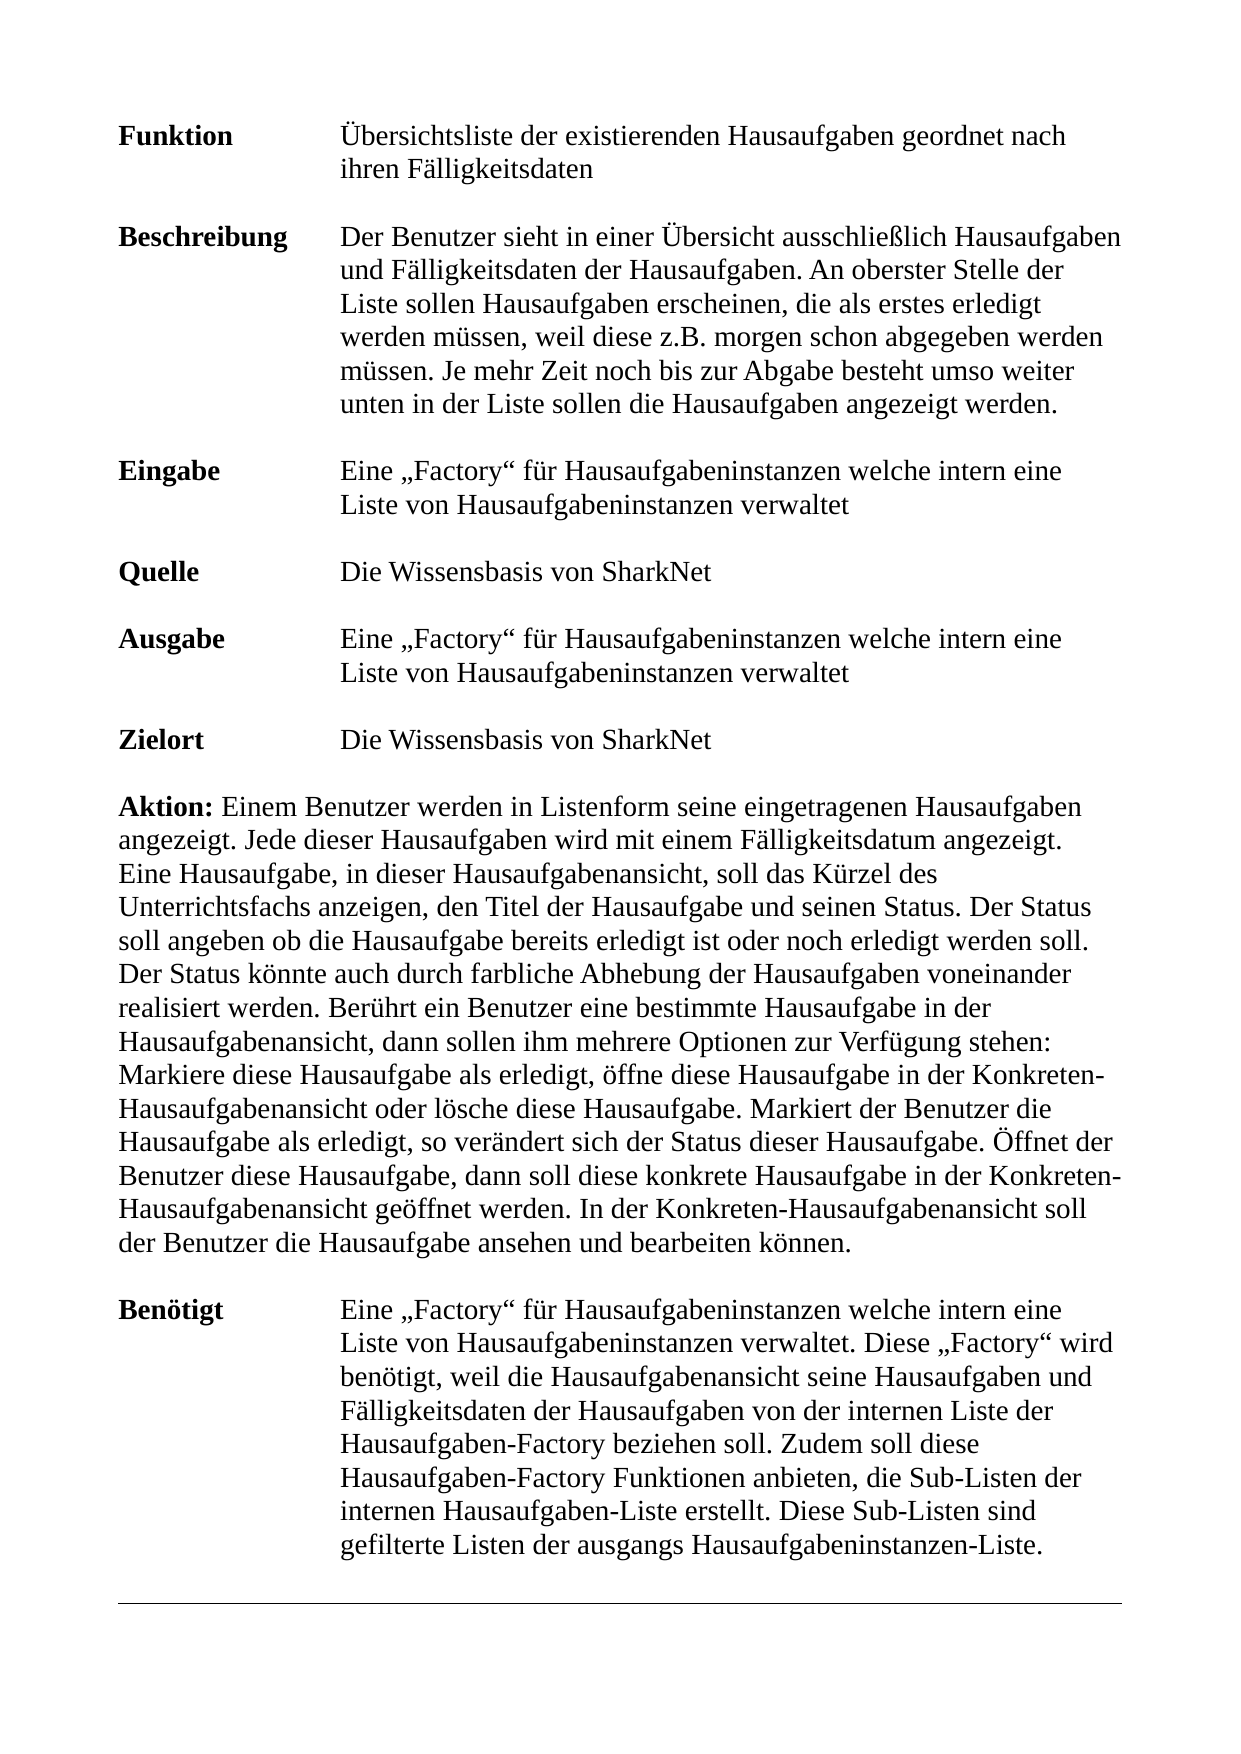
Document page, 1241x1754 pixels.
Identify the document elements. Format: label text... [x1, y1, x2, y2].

text Eingabe Eine „Factory“ für Hausaufgabeninstanzen welche intern eine Liste von Hausaufgabeninstanzen verwaltet [118, 453, 1122, 521]
text Aktion: Einem Benutzer werden in Listenform seine eingetragenen Hausaufgaben angezeigt. Jede dieser Hausaufgaben wird mit einem Fälligkeitsdatum angezeigt. Eine Hausaufgabe, in dieser Hausaufgabenansicht, soll das Kürzel des Unterrichtsfachs anzeigen, den Titel der Hausaufgabe und seinen Status. Der Status soll angeben ob die Hausaufgabe bereits erledigt ist oder noch erledigt werden soll. Der Status könnte auch durch farbliche Abhebung der Hausaufgaben voneinander realisiert werden. Berührt ein Benutzer eine bestimmte Hausaufgabe in der Hausaufgabenansicht, dann sollen ihm mehrere Optionen zur Verfügung stehen: Markiere diese Hausaufgabe als erledigt, öffne diese Hausaufgabe in der Konkreten-Hausaufgabenansicht oder lösche diese Hausaufgabe. Markiert der Benutzer die Hausaufgabe als erledigt, so verändert sich der Status dieser Hausaufgabe. Öffnet der Benutzer diese Hausaufgabe, dann soll diese konkrete Hausaufgabe in der Konkreten-Hausaufgabenansicht geöffnet werden. In der Konkreten-Hausaufgabenansicht soll der Benutzer die Hausaufgabe ansehen und bearbeiten können. [118, 789, 1122, 1258]
text Ausgabe Eine „Factory“ für Hausaufgabeninstanzen welche intern eine Liste von Hausaufgabeninstanzen verwaltet [118, 621, 1122, 688]
text Benötigt Eine „Factory“ für Hausaufgabeninstanzen welche intern eine Liste von Hausaufgabeninstanzen verwaltet. Diese „Factory“ wird benötigt, weil die Hausaufgabenansicht seine Hausaufgaben und Fälligkeitsdaten der Hausaufgaben von der internen Liste der Hausaufgaben-Factory beziehen soll. Zudem soll diese Hausaufgaben-Factory Funktionen anbieten, die Sub-Listen der internen Hausaufgaben-Liste erstellt. Diese Sub-Listen sind gefilterte Listen der ausgangs Hausaufgabeninstanzen-Liste. [118, 1292, 1122, 1560]
text Beschreibung Der Benutzer sieht in einer Übersicht ausschließlich Hausaufgaben und Fälligkeitsdaten der Hausaufgaben. An oberster Stelle der Liste sollen Hausaufgaben erscheinen, die als erstes erledigt werden müssen, weil diese z.B. morgen schon abgegeben werden müssen. Je mehr Zeit noch bis zur Abgabe besteht umso weiter unten in der Liste sollen die Hausaufgaben angezeigt werden. [118, 219, 1122, 420]
text Funktion Übersichtsliste der existierenden Hausaufgaben geordnet nach ihren Fälligkeitsdaten [118, 118, 1122, 185]
text Quelle Die Wissensbasis von SharkNet [118, 554, 1122, 588]
text Zielort Die Wissensbasis von SharkNet [118, 722, 1122, 755]
